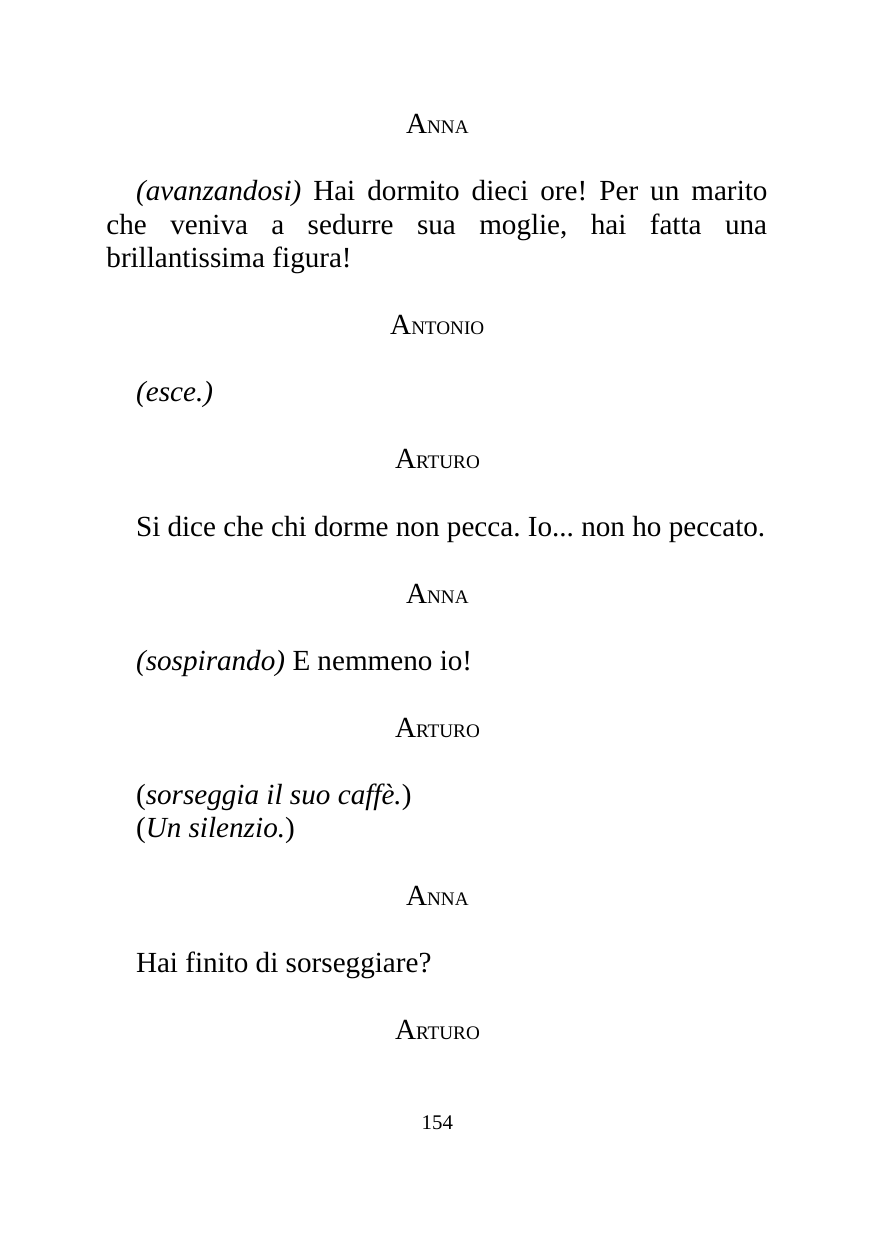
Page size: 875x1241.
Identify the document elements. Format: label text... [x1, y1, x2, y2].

text Anna [106, 576, 768, 609]
text (Un silenzio.) [106, 811, 768, 844]
text Hai finito di sorseggiare? [106, 945, 768, 978]
text (sorseggia il suo caffè.) [106, 777, 768, 811]
text Arturo [106, 710, 768, 743]
text (esce.) [106, 374, 768, 408]
text Arturo [106, 442, 768, 475]
text Anna [106, 106, 768, 140]
text Anna [106, 878, 768, 911]
text Antonio [106, 307, 768, 341]
text Si dice che chi dorme non pecca. Io... non ho peccato. [106, 509, 768, 542]
text Arturo [106, 1012, 768, 1045]
text (sospirando) E nemmeno io! [106, 643, 768, 676]
text (avanzandosi) Hai dormito dieci ore! Per un marito che veniva a sedurre sua moglie, hai fatta una brillantissima figura! [106, 173, 768, 274]
